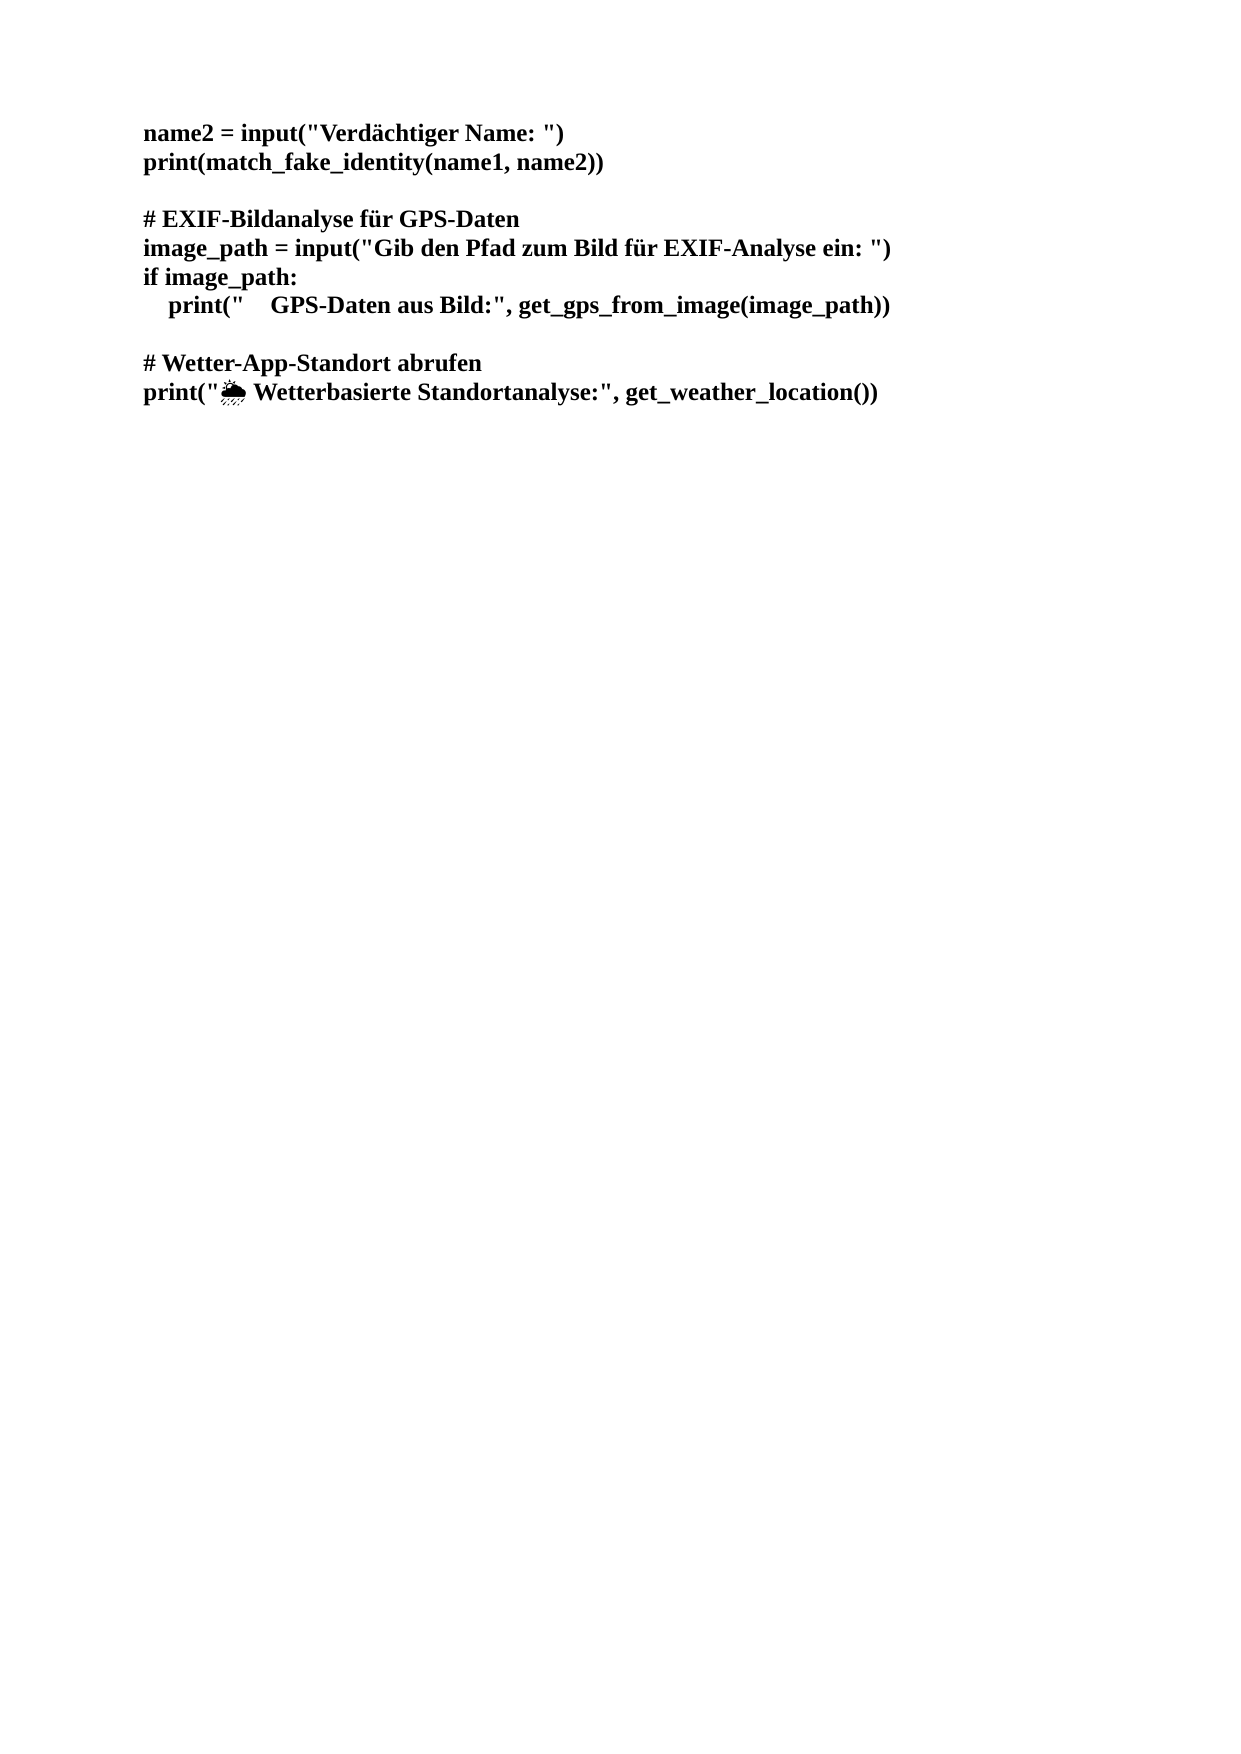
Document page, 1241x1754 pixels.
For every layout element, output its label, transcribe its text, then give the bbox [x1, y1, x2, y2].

text image_path = input("Gib den Pfad zum Bild für EXIF-Analyse ein: ") [118, 233, 1122, 262]
text if image_path: [118, 262, 1122, 291]
text print("🌦 Wetterbasierte Standortanalyse:", get_weather_location()) [118, 377, 1122, 406]
text name2 = input("Verdächtiger Name: ") [118, 118, 1122, 147]
text print("📍 GPS-Daten aus Bild:", get_gps_from_image(image_path)) [118, 291, 1122, 319]
text # Wetter-App-Standort abrufen [118, 348, 1122, 377]
text print(match_fake_identity(name1, name2)) [118, 147, 1122, 176]
text # EXIF-Bildanalyse für GPS-Daten [118, 204, 1122, 233]
